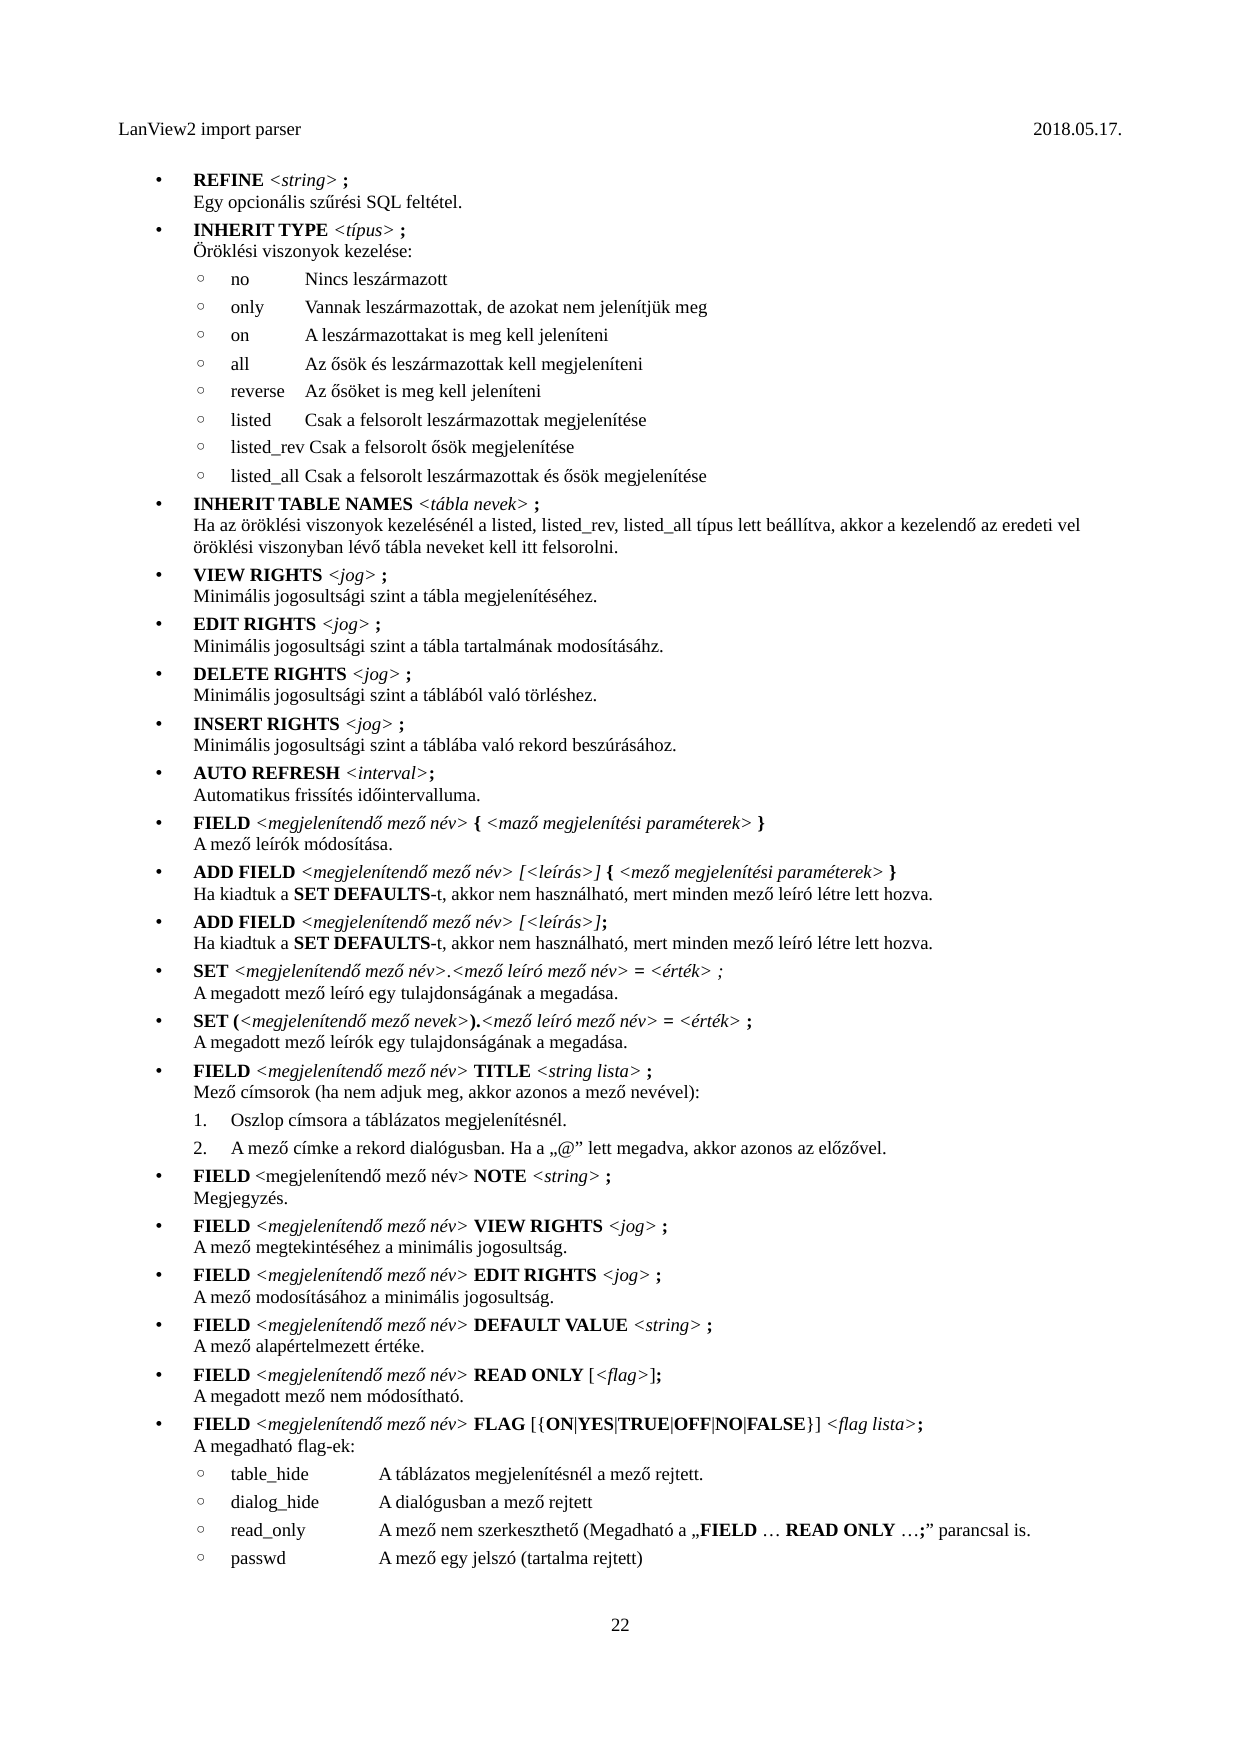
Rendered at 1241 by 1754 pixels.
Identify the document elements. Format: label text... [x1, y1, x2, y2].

list SET (<megjelenítendő mező nevek>).<mező leíró mező név> = <érték> ; A megadott mező leírók egy tulajdonságának a megadása. [156, 1010, 1122, 1053]
list AUTO REFRESH <interval>; Automatikus frissítés időintervalluma. [156, 762, 1122, 805]
list INHERIT TYPE <típus> ; Öröklési viszonyok kezelése: [156, 219, 1122, 262]
list only Vannak leszármazottak, de azokat nem jelenítjük meg [193, 296, 1122, 318]
list REFINE <string> ; Egy opcionális szűrési SQL feltétel. [156, 169, 1122, 212]
list EDIT RIGHTS <jog> ; Minimális jogosultsági szint a tábla tartalmának modosításáhz. [156, 613, 1122, 656]
list passwd A mező egy jelszó (tartalma rejtett) [193, 1547, 1122, 1568]
list VIEW RIGHTS <jog> ; Minimális jogosultsági szint a tábla megjelenítéséhez. [156, 564, 1122, 607]
list FIELD <megjelenítendő mező név> FLAG [{ON|YES|TRUE|OFF|NO|FALSE}] <flag lista>; A megadható flag-ek: [156, 1413, 1122, 1456]
list ADD FIELD <megjelenítendő mező név> [<leírás>]; Ha kiadtuk a SET DEFAULTS-t, akkor nem használható, mert minden mező leíró létre lett hozva. [156, 911, 1122, 954]
list FIELD <megjelenítendő mező név> EDIT RIGHTS <jog> ; A mező modosításához a minimális jogosultság. [156, 1264, 1122, 1307]
list listed_all Csak a felsorolt leszármazottak és ősök megjelenítése [193, 464, 1122, 486]
list read_only A mező nem szerkeszthető (Megadható a „FIELD … READ ONLY …;” parancsal is. [193, 1519, 1122, 1540]
list FIELD <megjelenítendő mező név> DEFAULT VALUE <string> ; A mező alapértelmezett értéke. [156, 1314, 1122, 1357]
list Oszlop címsora a táblázatos megjelenítésnél. [193, 1109, 1122, 1131]
list FIELD <megjelenítendő mező név> VIEW RIGHTS <jog> ; A mező megtekintéséhez a minimális jogosultság. [156, 1215, 1122, 1258]
list FIELD <megjelenítendő mező név> TITLE <string lista> ; Mező címsorok (ha nem adjuk meg, akkor azonos a mező nevével): [156, 1059, 1122, 1103]
list FIELD <megjelenítendő mező név> { <maző megjelenítési paraméterek> } A mező leírók módosítása. [156, 812, 1122, 855]
list reverse Az ősöket is meg kell jeleníteni [193, 380, 1122, 402]
list dialog_hide A dialógusban a mező rejtett [193, 1491, 1122, 1512]
list SET <megjelenítendő mező név>.<mező leíró mező név> = <érték> ; A megadott mező leíró egy tulajdonságának a megadása. [156, 960, 1122, 1003]
list INSERT RIGHTS <jog> ; Minimális jogosultsági szint a táblába való rekord beszúrásához. [156, 712, 1122, 756]
list on A leszármazottakat is meg kell jeleníteni [193, 324, 1122, 346]
list listed_rev Csak a felsorolt ősök megjelenítése [193, 436, 1122, 458]
list DELETE RIGHTS <jog> ; Minimális jogosultsági szint a táblából való törléshez. [156, 663, 1122, 706]
list A mező címke a rekord dialógusban. Ha a „@” lett megadva, akkor azonos az előzővel. [193, 1137, 1122, 1159]
list INHERIT TABLE NAMES <tábla nevek> ; Ha az öröklési viszonyok kezelésénél a listed, listed_rev, listed_all típus lett beállítva, akkor a kezelendő az eredeti vel öröklési viszonyban lévő tábla neveket kell itt felsorolni. [156, 492, 1122, 557]
list all Az ősök és leszármazottak kell megjeleníteni [193, 352, 1122, 374]
list table_hide A táblázatos megjelenítésnél a mező rejtett. [193, 1463, 1122, 1484]
list ADD FIELD <megjelenítendő mező név> [<leírás>] { <mező megjelenítési paraméterek> } Ha kiadtuk a SET DEFAULTS-t, akkor nem használható, mert minden mező leíró létre lett hozva. [156, 861, 1122, 904]
list listed Csak a felsorolt leszármazottak megjelenítése [193, 408, 1122, 430]
list FIELD <megjelenítendő mező név> NOTE <string> ; Megjegyzés. [156, 1165, 1122, 1208]
list FIELD <megjelenítendő mező név> READ ONLY [<flag>]; A megadott mező nem módosítható. [156, 1363, 1122, 1407]
list no Nincs leszármazott [193, 268, 1122, 290]
